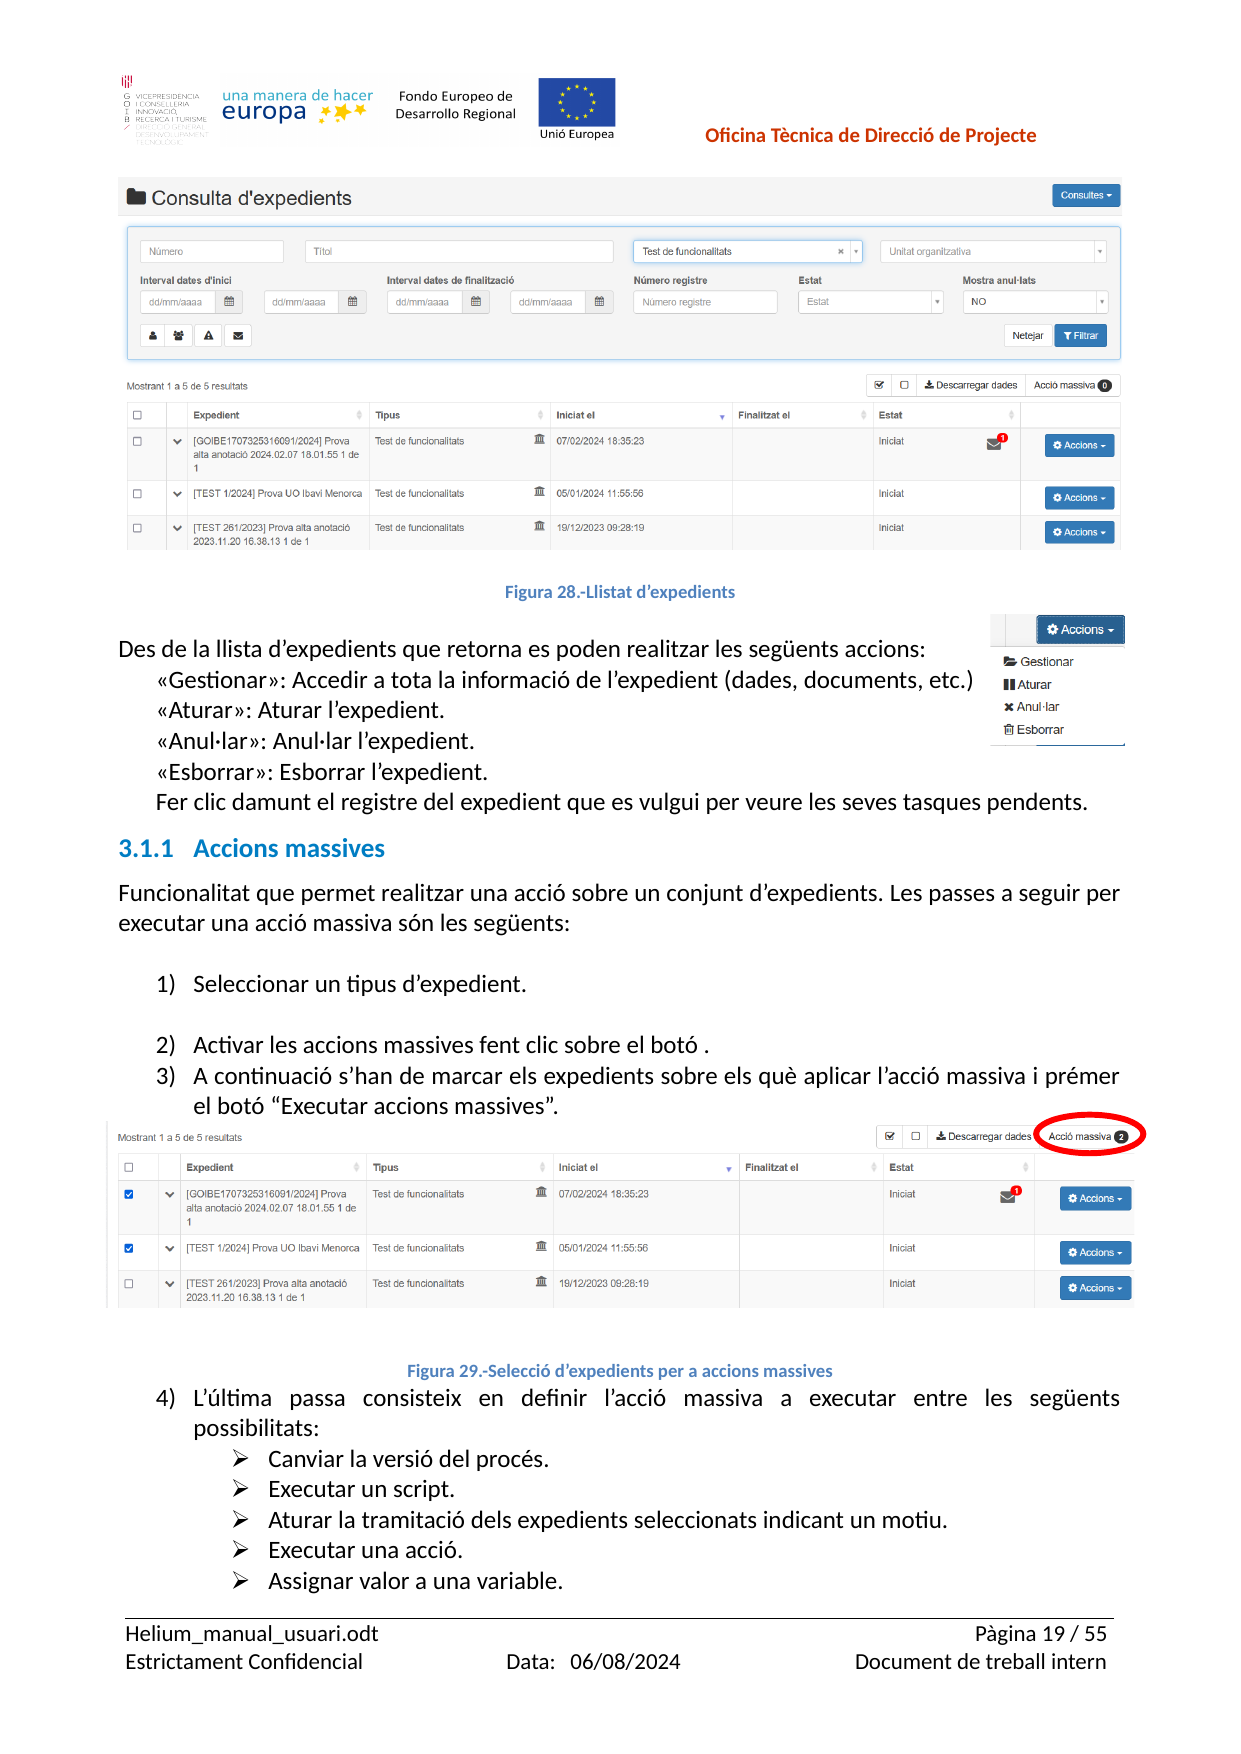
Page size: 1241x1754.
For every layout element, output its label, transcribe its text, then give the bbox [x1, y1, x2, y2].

picture [990, 614, 1125, 746]
list Executar un script. [231, 1473, 1122, 1504]
list Executar una acció. [231, 1534, 1122, 1565]
text Des de la llista d’expedients que retorna es poden realitzar les següents accions: [118, 634, 990, 664]
text «Esborrar»: Esborrar l’expedient. [118, 756, 1122, 786]
subtitle Accions massives [118, 831, 1122, 864]
list A continuació s’han de marcar els expedients sobre els què aplicar l’acció massiva i prémer el botó “Executar accions massives”. [156, 1060, 1122, 1121]
text Fer clic damunt el registre del expedient que es vulgui per veure les seves tasques pendents. [156, 786, 1122, 817]
text Figura 28.-Llistat d’expedients [118, 580, 1122, 603]
picture [1040, 1121, 1135, 1150]
list L’última passa consisteix en definir l’acció massiva a executar entre les següents possibilitats: [156, 1382, 1122, 1443]
list Aturar la tramitació dels expedients seleccionats indicant un motiu. [231, 1504, 1122, 1534]
text Funcionalitat que permet realitzar una acció sobre un conjunt d’expedients. Les passes a seguir per executar una acció massiva són les següents: [118, 877, 1122, 938]
list Activar les accions massives fent clic sobre el botó . [156, 1029, 1122, 1060]
list Seleccionar un tipus d’expedient. [156, 968, 1122, 999]
list Assignar valor a una variable. [231, 1565, 1122, 1596]
text «Aturar»: Aturar l’expedient. [118, 695, 990, 725]
text «Gestionar»: Accedir a tota la informació de l’expedient (dades, documents, etc.) [156, 664, 990, 695]
picture [105, 1121, 1135, 1308]
list Canviar la versió del procés. [231, 1443, 1122, 1473]
picture [118, 73, 213, 147]
text Figura 29.-Selecció d’expedients per a accions massives [118, 1359, 1122, 1382]
picture [219, 73, 621, 147]
text «Anul·lar»: Anul·lar l’expedient. [118, 725, 1122, 756]
picture [118, 177, 1123, 550]
